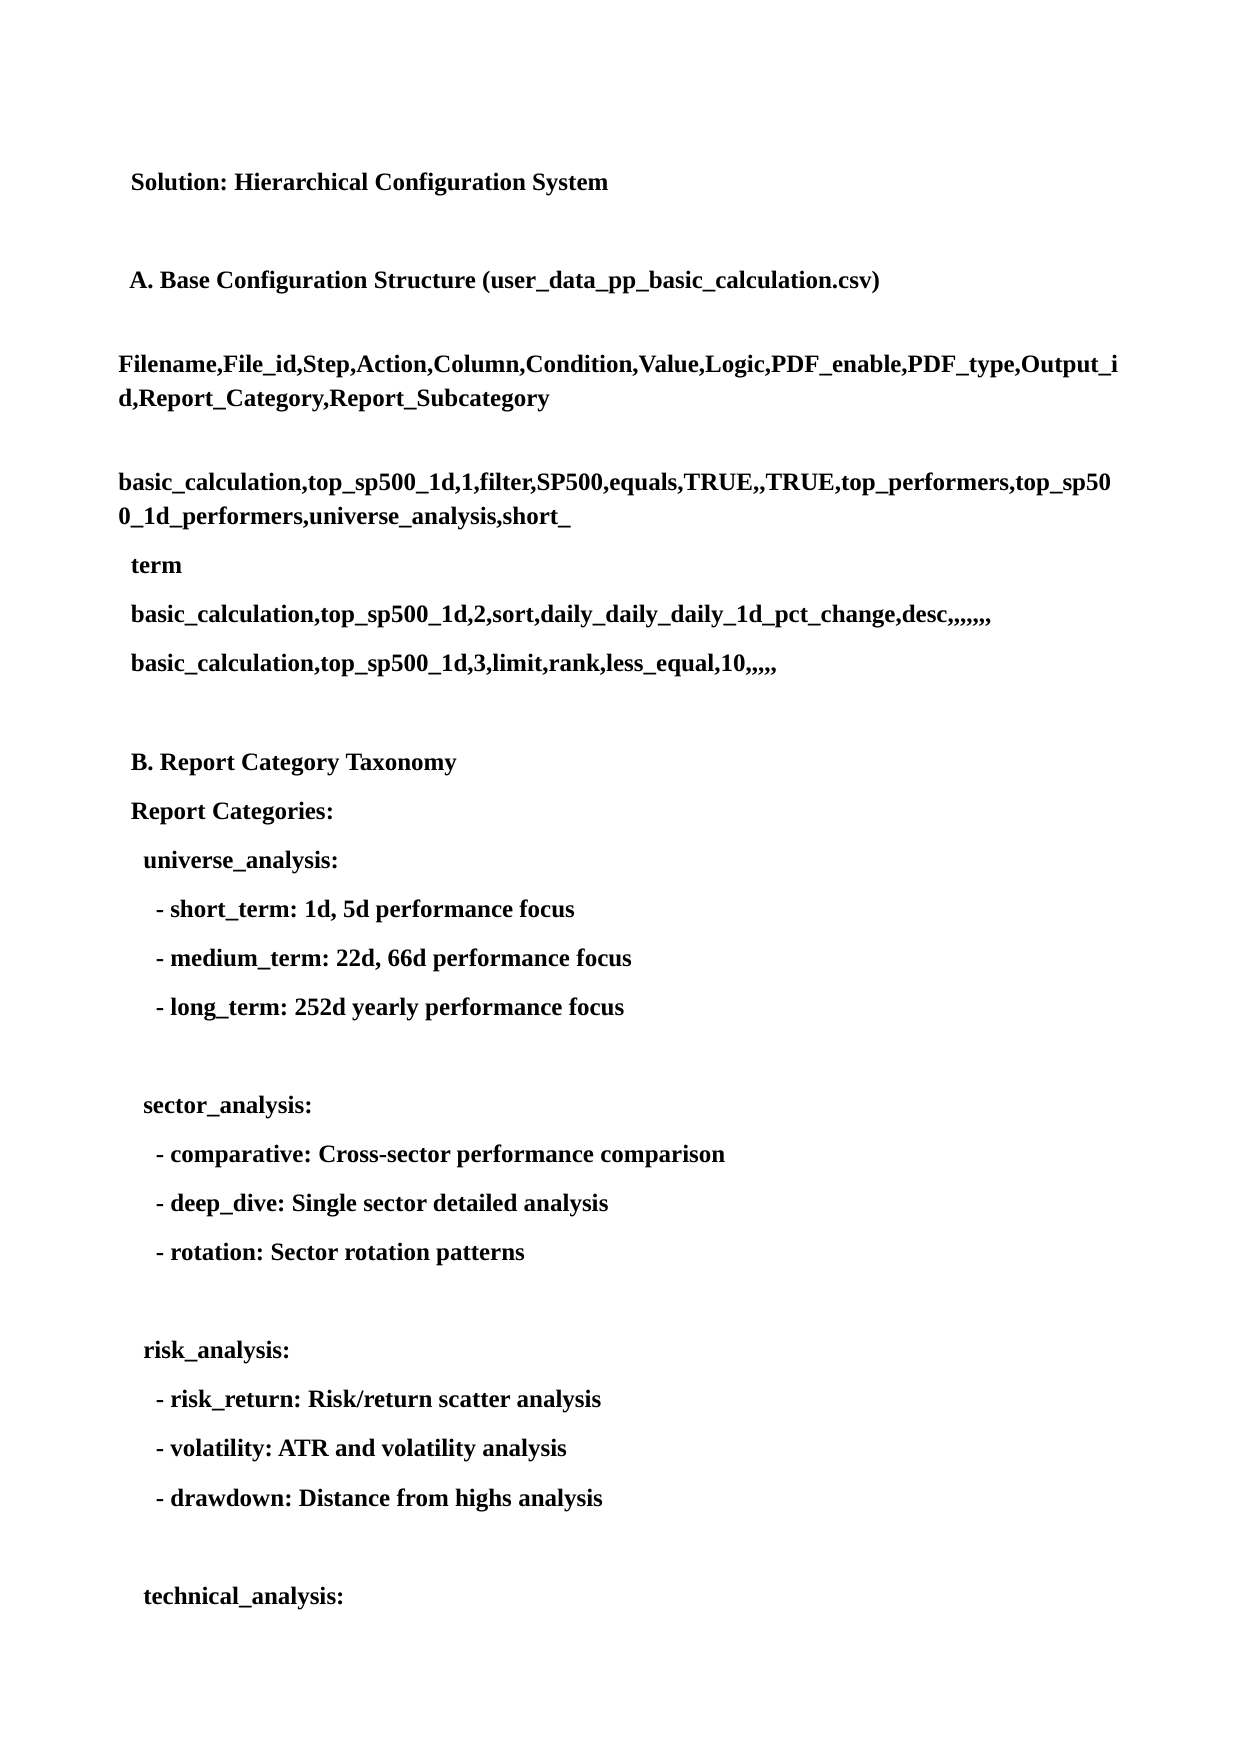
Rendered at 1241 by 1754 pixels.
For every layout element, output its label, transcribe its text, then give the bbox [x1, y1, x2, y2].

text risk_analysis: [118, 1335, 1122, 1364]
text - medium_term: 22d, 66d performance focus [118, 943, 1122, 972]
text sector_analysis: [118, 1090, 1122, 1119]
text basic_calculation,top_sp500_1d,2,sort,daily_daily_daily_1d_pct_change,desc,,,,,,, [118, 599, 1122, 628]
text A. Base Configuration Structure (user_data_pp_basic_calculation.csv) [118, 265, 1122, 294]
text - drawdown: Distance from highs analysis [118, 1483, 1122, 1511]
text - volatility: ATR and volatility analysis [118, 1433, 1122, 1462]
text Filename,File_id,Step,Action,Column,Condition,Value,Logic,PDF_enable,PDF_type,Output_id,Report_Category,Report_Subcategory [118, 314, 1122, 412]
text basic_calculation,top_sp500_1d,1,filter,SP500,equals,TRUE,,TRUE,top_performers,top_sp500_1d_performers,universe_analysis,short_ [118, 432, 1122, 530]
text Solution: Hierarchical Configuration System [118, 167, 1122, 196]
text basic_calculation,top_sp500_1d,3,limit,rank,less_equal,10,,,,, [118, 648, 1122, 677]
text technical_analysis: [118, 1581, 1122, 1609]
text - risk_return: Risk/return scatter analysis [118, 1384, 1122, 1413]
text term [118, 550, 1122, 579]
text - short_term: 1d, 5d performance focus [118, 894, 1122, 923]
text - long_term: 252d yearly performance focus [118, 992, 1122, 1021]
text - rotation: Sector rotation patterns [118, 1237, 1122, 1266]
text universe_analysis: [118, 845, 1122, 873]
text B. Report Category Taxonomy [118, 747, 1122, 775]
text - deep_dive: Single sector detailed analysis [118, 1188, 1122, 1217]
text - comparative: Cross-sector performance comparison [118, 1139, 1122, 1168]
text Report Categories: [118, 796, 1122, 824]
